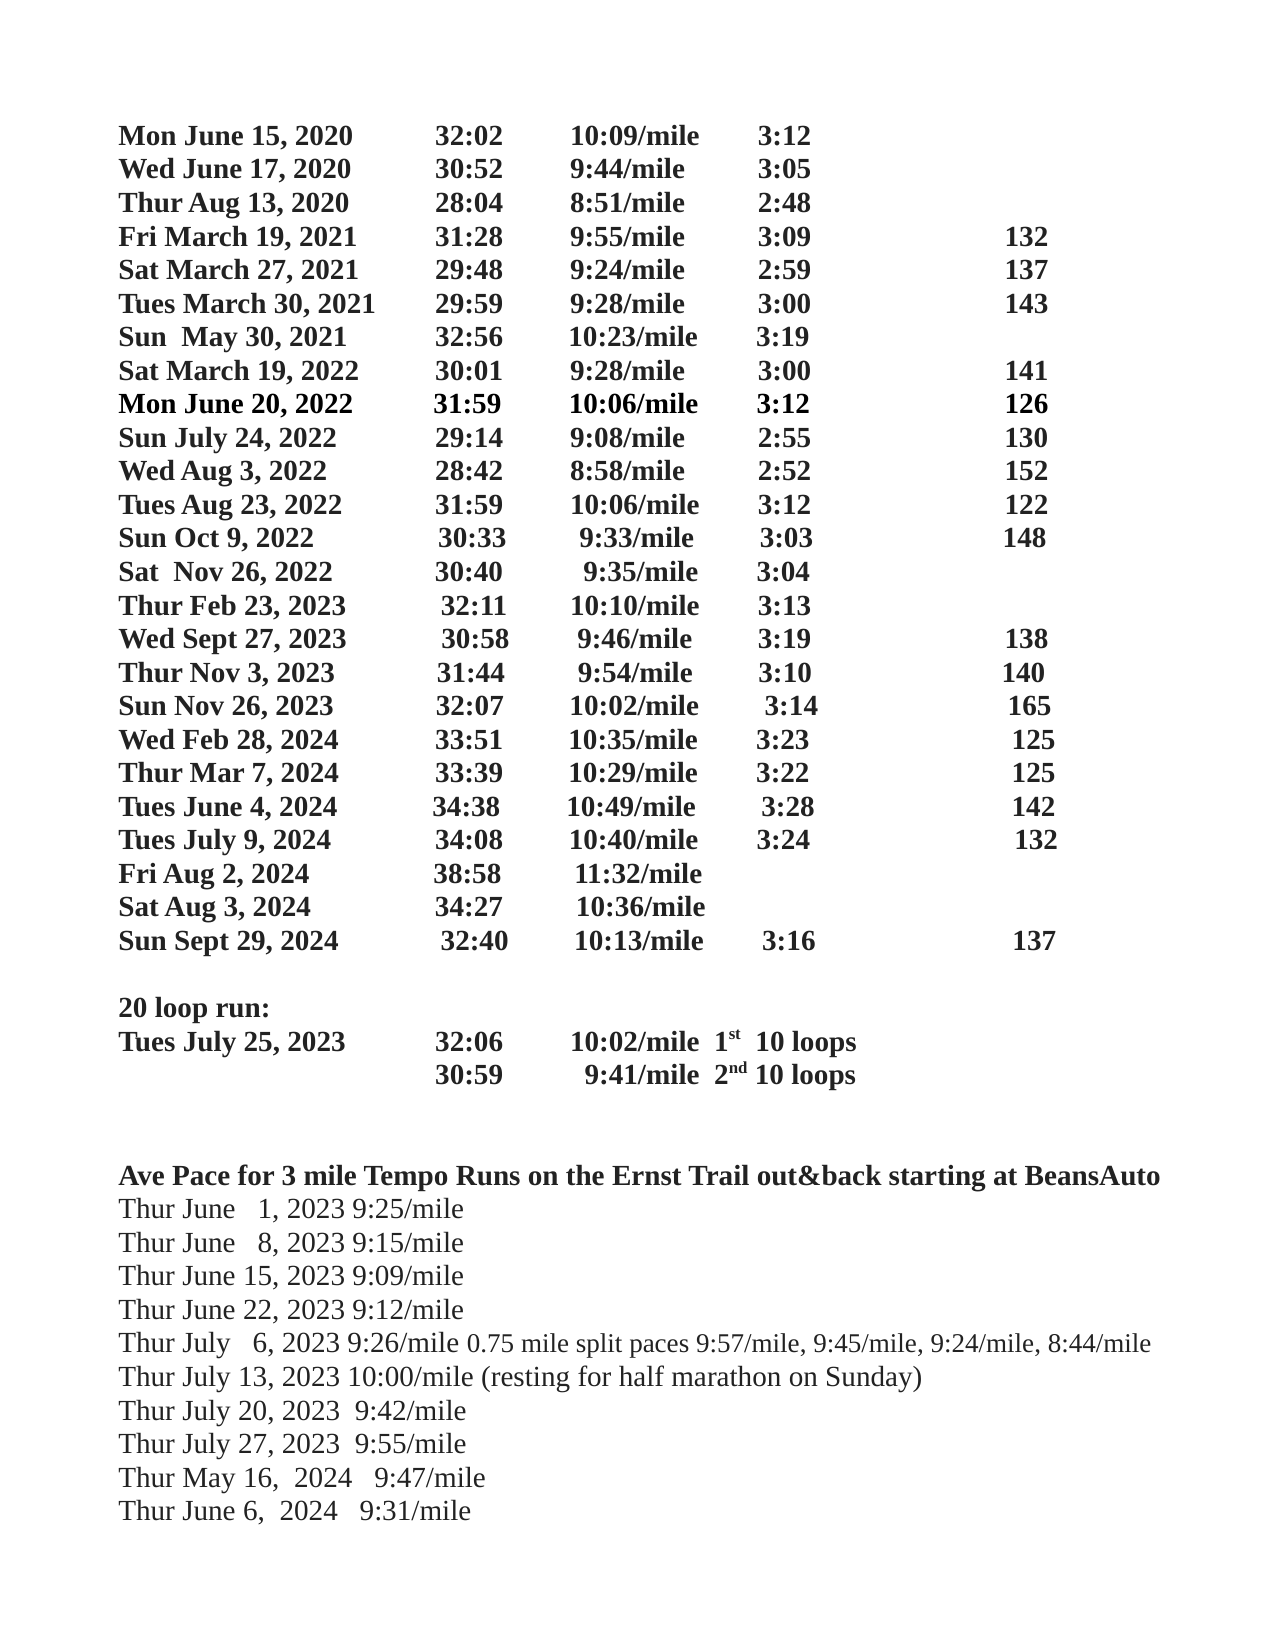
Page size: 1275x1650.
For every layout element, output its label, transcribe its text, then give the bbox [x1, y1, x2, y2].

text Sat March 27, 2021 29:48 9:24/mile 2:59 137 [118, 252, 1161, 286]
text Sat Aug 3, 2024 34:27 10:36/mile [118, 889, 1161, 923]
text Thur Mar 7, 2024 33:39 10:29/mile 3:22 125 [118, 755, 1161, 789]
text Mon June 20, 2022 31:59 10:06/mile 3:12 126 [118, 386, 1157, 420]
text Mon June 15, 2020 32:02 10:09/mile 3:12 [118, 118, 1161, 152]
text Sat March 19, 2022 30:01 9:28/mile 3:00 141 [118, 353, 1161, 386]
text Thur June 22, 2023 9:12/mile [118, 1292, 1161, 1326]
text Thur Aug 13, 2020 28:04 8:51/mile 2:48 [118, 185, 1161, 219]
text Thur May 16, 2024 9:47/mile [118, 1460, 1161, 1493]
text Thur Feb 23, 2023 32:11 10:10/mile 3:13 [118, 588, 1161, 621]
text Thur June 8, 2023 9:15/mile [118, 1225, 1161, 1258]
text Wed Feb 28, 2024 33:51 10:35/mile 3:23 125 [118, 722, 1161, 755]
text Thur June 1, 2023 9:25/mile [118, 1191, 1161, 1225]
text Fri Aug 2, 2024 38:58 11:32/mile [118, 856, 1161, 889]
text Sat Nov 26, 2022 30:40 9:35/mile 3:04 [118, 554, 1161, 588]
text Wed Aug 3, 2022 28:42 8:58/mile 2:52 152 [118, 453, 1161, 487]
text Tues July 25, 2023 32:06 10:02/mile 1st 10 loops [118, 1024, 1161, 1057]
text 20 loop run: [118, 990, 1161, 1024]
text Thur June 15, 2023 9:09/mile [118, 1258, 1161, 1292]
text Tues Aug 23, 2022 31:59 10:06/mile 3:12 122 [118, 487, 1161, 521]
text Tues June 4, 2024 34:38 10:49/mile 3:28 142 [118, 789, 1161, 822]
text Thur July 20, 2023 9:42/mile [118, 1393, 1161, 1426]
text Thur June 6, 2024 9:31/mile [118, 1493, 1161, 1527]
text Thur Nov 3, 2023 31:44 9:54/mile 3:10 140 [118, 655, 1161, 688]
text Ave Pace for 3 mile Tempo Runs on the Ernst Trail out&back starting at BeansAuto [118, 1158, 1161, 1191]
text Sun Oct 9, 2022 30:33 9:33/mile 3:03 148 [118, 521, 1161, 554]
text 30:59 9:41/mile 2nd 10 loops [118, 1057, 1161, 1091]
text Sun July 24, 2022 29:14 9:08/mile 2:55 130 [118, 420, 1161, 453]
text Fri March 19, 2021 31:28 9:55/mile 3:09 132 [118, 219, 1161, 252]
text Thur July 6, 2023 9:26/mile 0.75 mile split paces 9:57/mile, 9:45/mile, 9:24/mile, 8:44/mile [118, 1326, 1161, 1359]
text Tues March 30, 2021 29:59 9:28/mile 3:00 143 [118, 286, 1161, 319]
text Wed Sept 27, 2023 30:58 9:46/mile 3:19 138 [118, 621, 1161, 655]
text Sun Sept 29, 2024 32:40 10:13/mile 3:16 137 [118, 923, 1161, 957]
text Sun May 30, 2021 32:56 10:23/mile 3:19 [118, 319, 1161, 353]
text Thur July 27, 2023 9:55/mile [118, 1426, 1161, 1460]
text Tues July 9, 2024 34:08 10:40/mile 3:24 132 [118, 822, 1161, 856]
text Wed June 17, 2020 30:52 9:44/mile 3:05 [118, 152, 1161, 185]
text Thur July 13, 2023 10:00/mile (resting for half marathon on Sunday) [118, 1359, 1161, 1393]
text Sun Nov 26, 2023 32:07 10:02/mile 3:14 165 [118, 688, 1161, 722]
